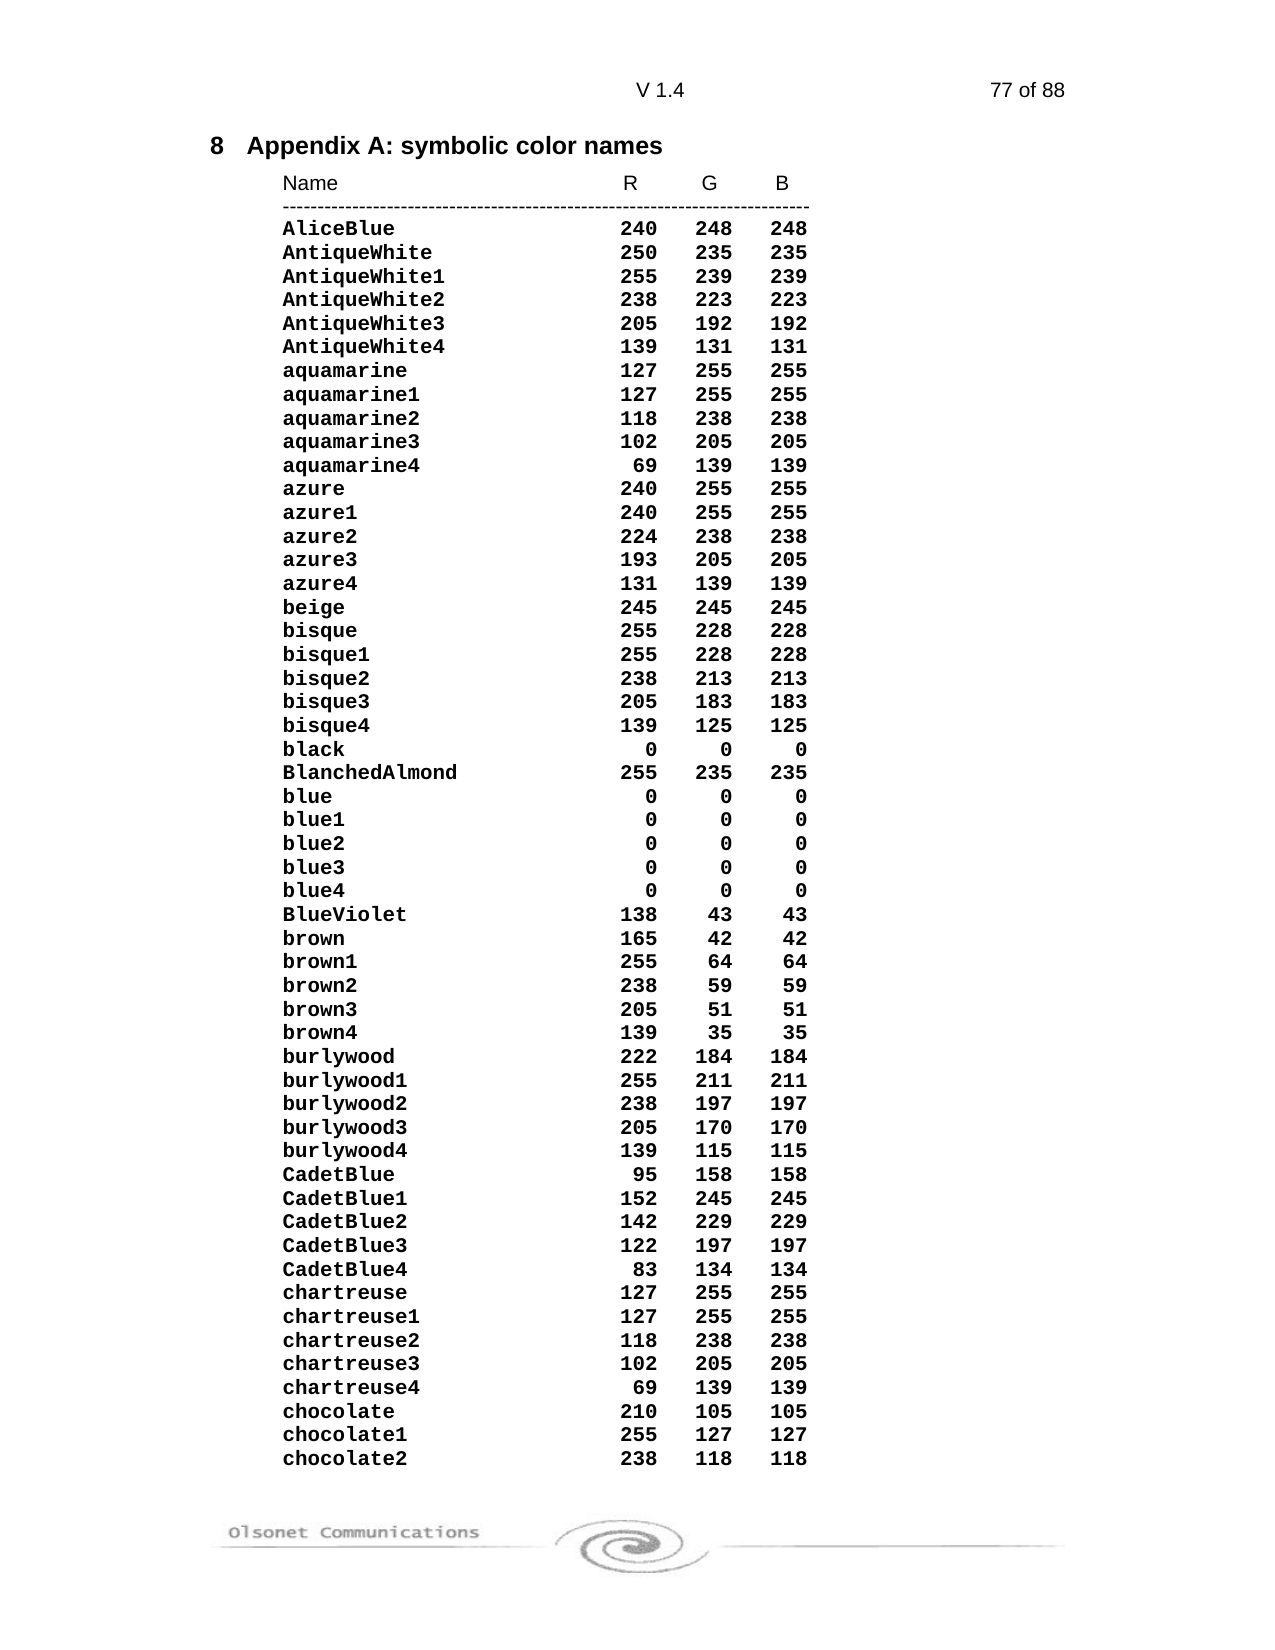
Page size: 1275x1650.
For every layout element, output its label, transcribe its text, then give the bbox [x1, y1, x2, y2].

subtitle Appendix A: symbolic color names [210, 132, 1065, 160]
text ---------------------------------------------------------------------------- [282, 195, 1065, 218]
text AntiqueWhite1 255 239 239 [282, 266, 1065, 289]
text BlanchedAlmond 255 235 235 [282, 762, 1065, 786]
text brown3 205 51 51 [282, 999, 1065, 1022]
text aquamarine1 127 255 255 [282, 384, 1065, 407]
text aquamarine2 118 238 238 [282, 407, 1065, 431]
text CadetBlue2 142 229 229 [282, 1211, 1065, 1235]
text AntiqueWhite4 139 131 131 [282, 337, 1065, 360]
text chocolate 210 105 105 [282, 1401, 1065, 1424]
text bisque3 205 183 183 [282, 691, 1065, 715]
text CadetBlue4 83 134 134 [282, 1259, 1065, 1282]
text burlywood3 205 170 170 [282, 1117, 1065, 1141]
text azure3 193 205 205 [282, 549, 1065, 573]
text bisque2 238 213 213 [282, 668, 1065, 691]
text BlueViolet 138 43 43 [282, 904, 1065, 928]
text blue 0 0 0 [282, 786, 1065, 809]
text beige 245 245 245 [282, 597, 1065, 620]
text brown 165 42 42 [282, 928, 1065, 951]
text aquamarine4 69 139 139 [282, 455, 1065, 478]
text blue2 0 0 0 [282, 833, 1065, 857]
text CadetBlue3 122 197 197 [282, 1235, 1065, 1259]
text bisque1 255 228 228 [282, 644, 1065, 668]
picture [210, 1504, 1065, 1596]
text blue4 0 0 0 [282, 880, 1065, 904]
text burlywood4 139 115 115 [282, 1141, 1065, 1164]
text Name R G B [282, 172, 1065, 195]
text chartreuse3 102 205 205 [282, 1353, 1065, 1377]
text AliceBlue 240 248 248 [282, 218, 1065, 242]
text blue1 0 0 0 [282, 809, 1065, 833]
text azure1 240 255 255 [282, 502, 1065, 526]
text CadetBlue1 152 245 245 [282, 1188, 1065, 1211]
text CadetBlue 95 158 158 [282, 1164, 1065, 1188]
text blue3 0 0 0 [282, 857, 1065, 880]
text azure2 224 238 238 [282, 526, 1065, 549]
text brown4 139 35 35 [282, 1022, 1065, 1046]
text chartreuse2 118 238 238 [282, 1330, 1065, 1353]
text brown2 238 59 59 [282, 975, 1065, 999]
text chartreuse 127 255 255 [282, 1282, 1065, 1306]
text burlywood2 238 197 197 [282, 1093, 1065, 1117]
text bisque 255 228 228 [282, 620, 1065, 644]
text burlywood 222 184 184 [282, 1046, 1065, 1069]
text azure4 131 139 139 [282, 573, 1065, 597]
text AntiqueWhite3 205 192 192 [282, 313, 1065, 337]
text chocolate2 238 118 118 [282, 1448, 1065, 1472]
text chocolate1 255 127 127 [282, 1424, 1065, 1448]
text AntiqueWhite2 238 223 223 [282, 289, 1065, 313]
text black 0 0 0 [282, 738, 1065, 762]
text chartreuse4 69 139 139 [282, 1377, 1065, 1401]
text bisque4 139 125 125 [282, 715, 1065, 738]
text aquamarine 127 255 255 [282, 360, 1065, 384]
text brown1 255 64 64 [282, 951, 1065, 975]
text burlywood1 255 211 211 [282, 1069, 1065, 1093]
text AntiqueWhite 250 235 235 [282, 242, 1065, 266]
text azure 240 255 255 [282, 478, 1065, 502]
text aquamarine3 102 205 205 [282, 431, 1065, 455]
text chartreuse1 127 255 255 [282, 1306, 1065, 1330]
